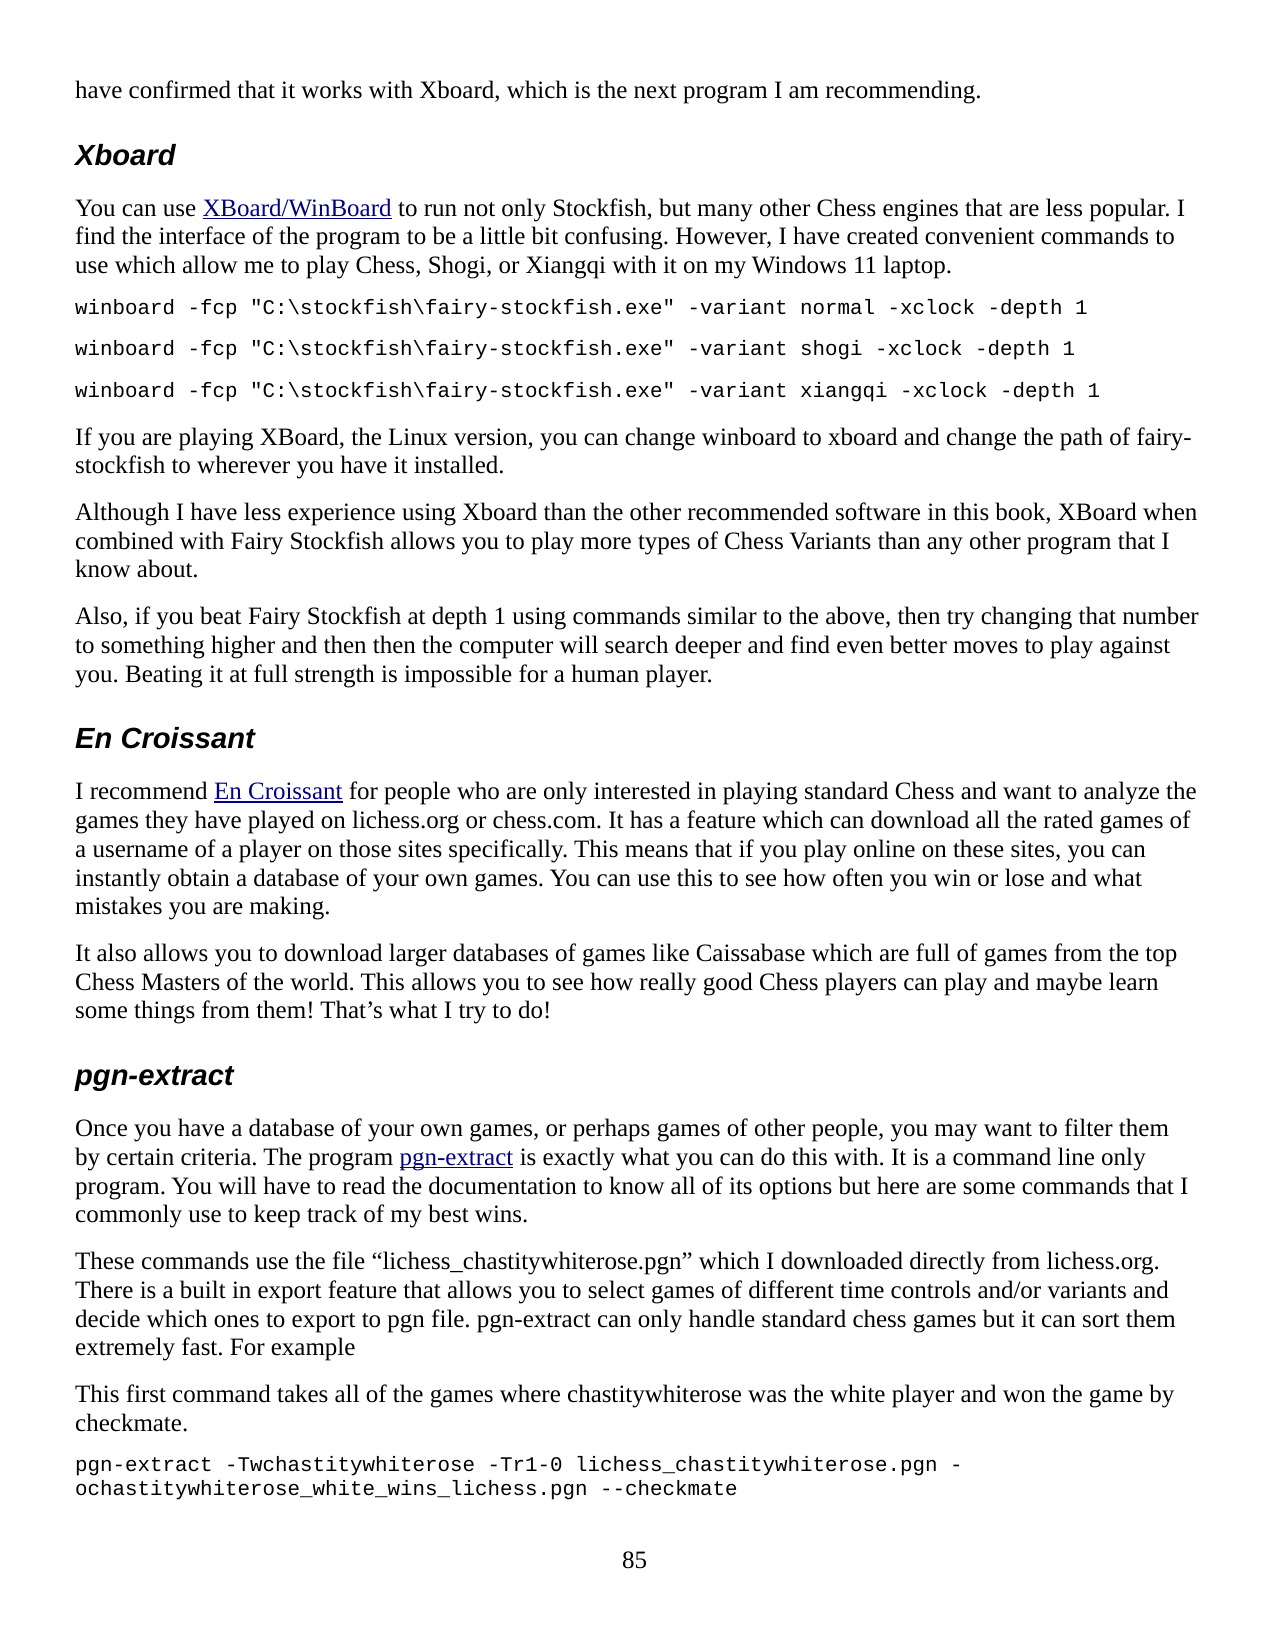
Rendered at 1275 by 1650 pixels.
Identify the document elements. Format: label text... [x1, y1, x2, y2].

text You can use XBoard/WinBoard to run not only Stockfish, but many other Chess engines that are less popular. I find the interface of the program to be a little bit confusing. However, I have created convenient commands to use which allow me to play Chess, Shogi, or Xiangqi with it on my Windows 11 laptop. [75, 193, 1200, 279]
text This first command takes all of the games where chastitywhiterose was the white player and won the game by checkmate. [75, 1379, 1200, 1437]
text These commands use the file “lichess_chastitywhiterose.pgn” which I downloaded directly from lichess.org. There is a built in export feature that allows you to select games of different time controls and/or variants and decide which ones to export to pgn file. pgn-extract can only handle standard chess games but it can sort them extremely fast. For example [75, 1246, 1200, 1361]
text winboard -fcp "C:\stockfish\fairy-stockfish.exe" -variant shogi -xclock -depth 1 [75, 338, 1200, 362]
text have confirmed that it works with Xboard, which is the next program I am recommending. [75, 75, 1200, 104]
text If you are playing XBoard, the Linux version, you can change winboard to xboard and change the path of fairy-stockfish to wherever you have it installed. [75, 422, 1200, 479]
text pgn-extract -Twchastitywhiterose -Tr1-0 lichess_chastitywhiterose.pgn -ochastitywhiterose_white_wins_lichess.pgn --checkmate [75, 1454, 1200, 1502]
subtitle Xboard [75, 138, 1200, 171]
text Although I have less experience using Xboard than the other recommended software in this book, XBoard when combined with Fairy Stockfish allows you to play more types of Chess Variants than any other program that I know about. [75, 497, 1200, 583]
text I recommend En Croissant for people who are only interested in playing standard Chess and want to analyze the games they have played on lichess.org or chess.com. It has a feature which can download all the rated games of a username of a player on those sites specifically. This means that if you play online on these sites, you can instantly obtain a database of your own games. You can use this to see how often you win or lose and what mistakes you are making. [75, 776, 1200, 920]
text winboard -fcp "C:\stockfish\fairy-stockfish.exe" -variant normal -xclock -depth 1 [75, 297, 1200, 321]
subtitle pgn-extract [75, 1058, 1200, 1092]
text Also, if you beat Fairy Stockfish at depth 1 using commands similar to the above, then try changing that number to something higher and then then the computer will search deeper and find even better moves to play against you. Beating it at full strength is impossible for a human player. [75, 601, 1200, 687]
text It also allows you to download larger databases of games like Caissabase which are full of games from the top Chess Masters of the world. This allows you to see how really good Chess players can play and maybe learn some things from them! That’s what I try to do! [75, 938, 1200, 1024]
text Once you have a database of your own games, or perhaps games of other people, you may want to filter them by certain criteria. The program pgn-extract is exactly what you can do this with. It is a command line only program. You will have to read the documentation to know all of its options but here are some commands that I commonly use to keep track of my best wins. [75, 1113, 1200, 1228]
text winboard -fcp "C:\stockfish\fairy-stockfish.exe" -variant xiangqi -xclock -depth 1 [75, 380, 1200, 404]
subtitle En Croissant [75, 721, 1200, 755]
